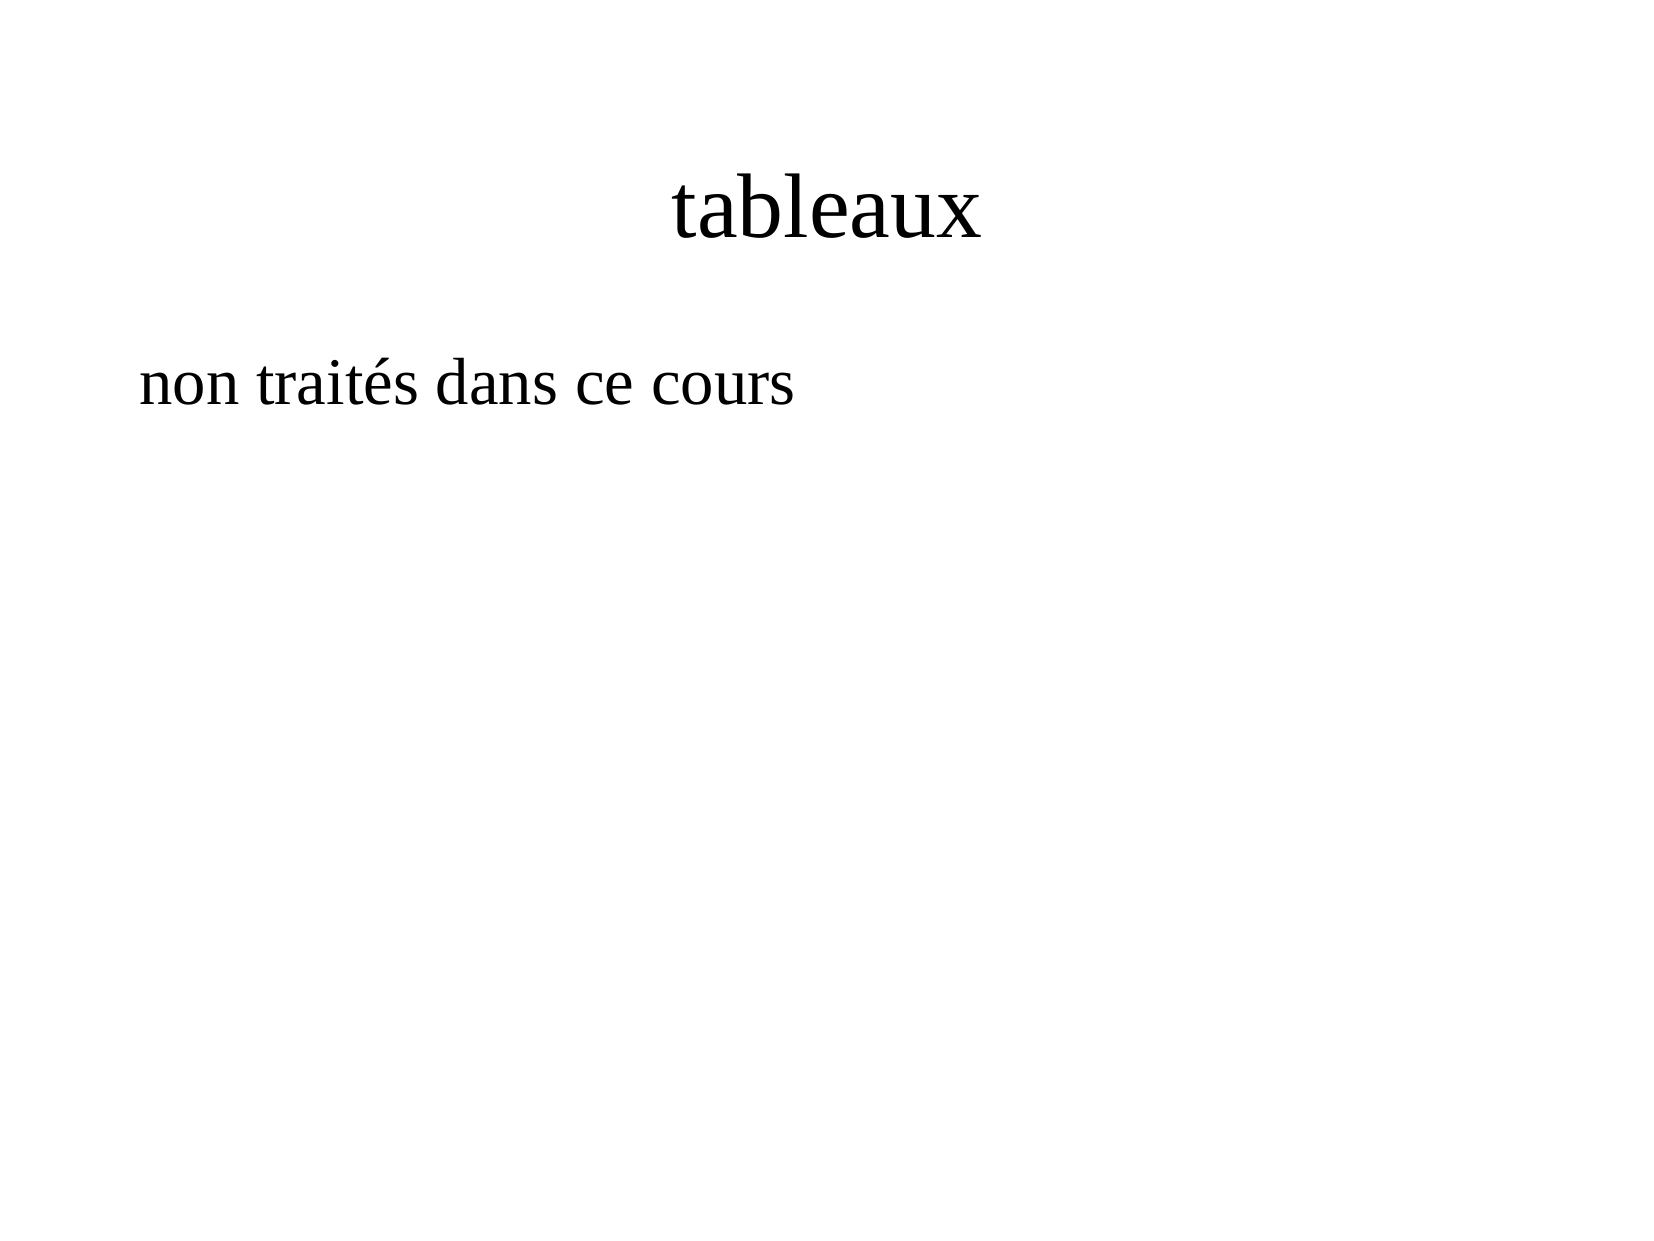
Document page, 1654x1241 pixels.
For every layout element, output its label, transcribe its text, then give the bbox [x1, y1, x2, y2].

list non traités dans ce cours [121, 344, 1534, 1127]
title tableaux [121, 102, 1534, 311]
